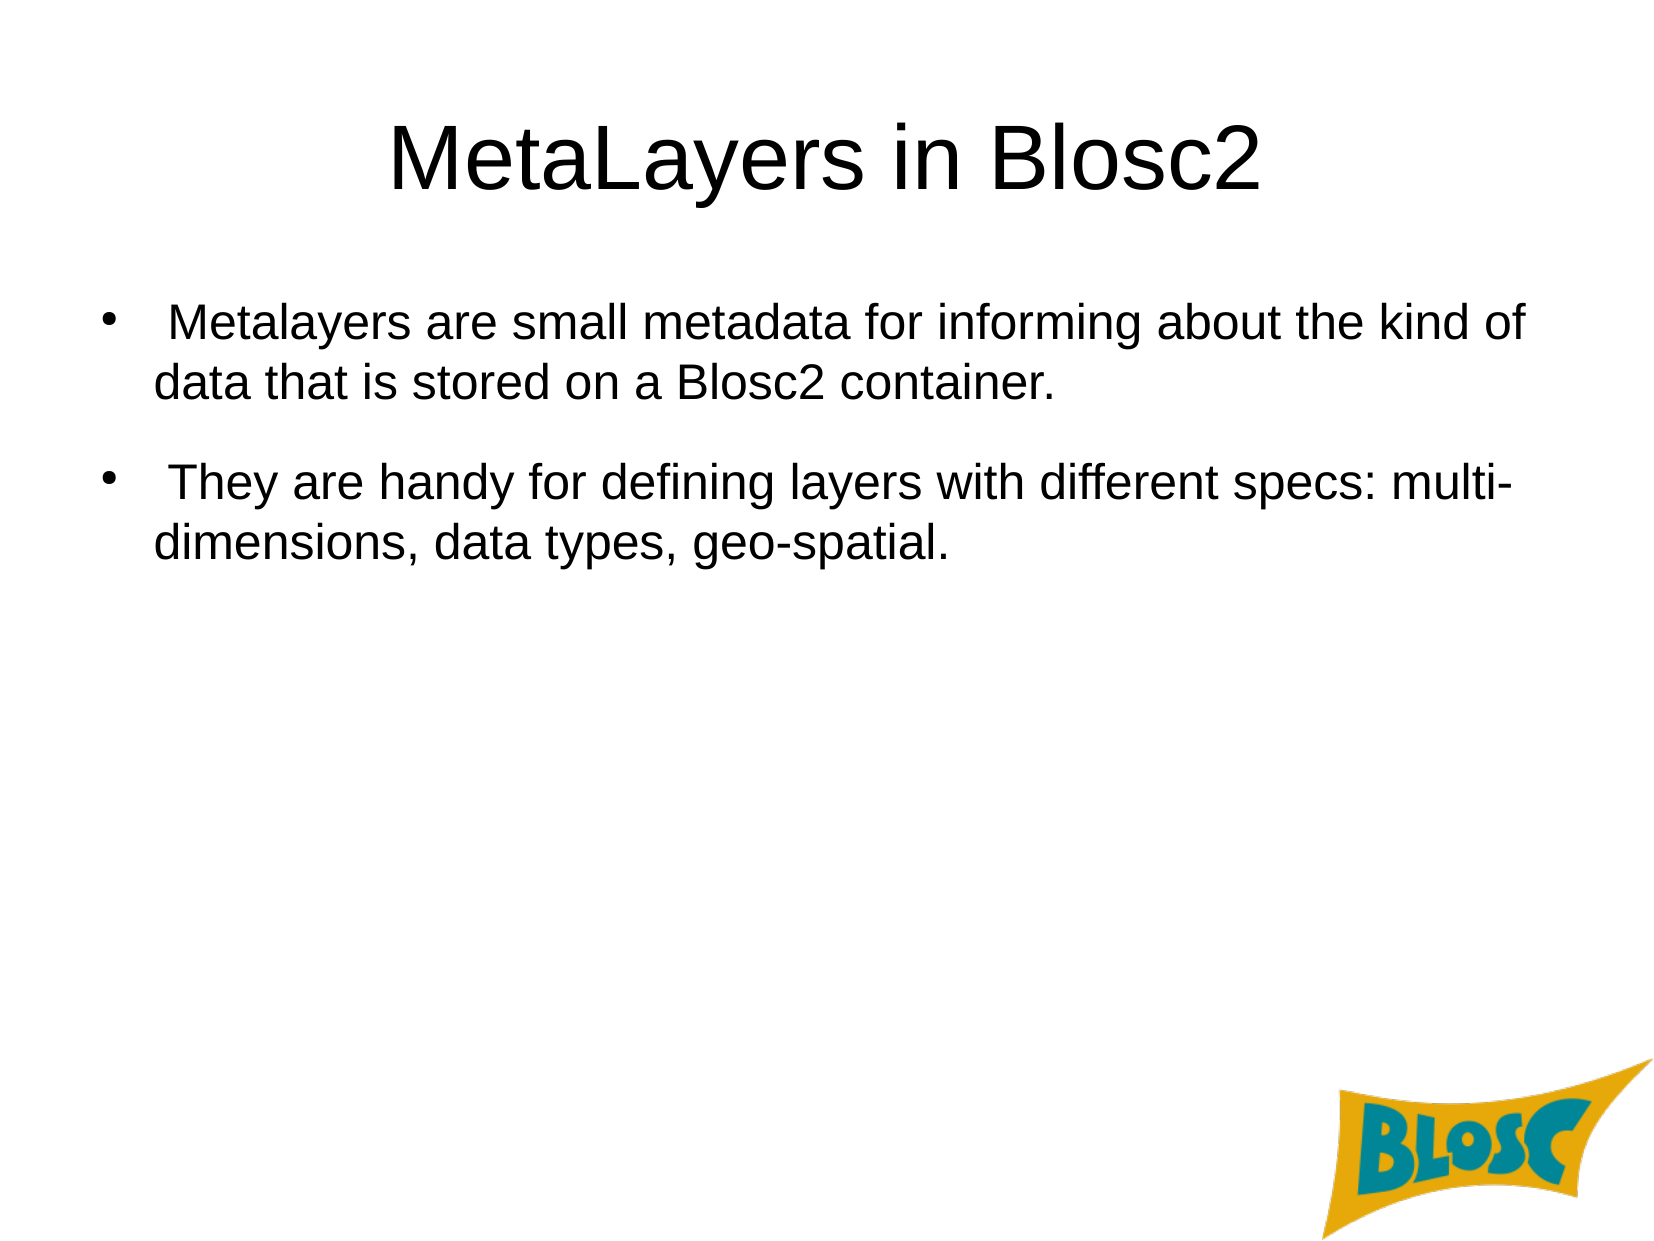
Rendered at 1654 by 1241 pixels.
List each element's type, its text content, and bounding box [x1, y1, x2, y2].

title MetaLayers in Blosc2 [82, 49, 1571, 257]
list Metalayers are small metadata for informing about the kind of data that is stored on a Blosc2 container. They are handy for defining layers with different specs: multi-dimensions, data types, geo-spatial. [82, 290, 1571, 1010]
picture [1322, 1058, 1654, 1240]
